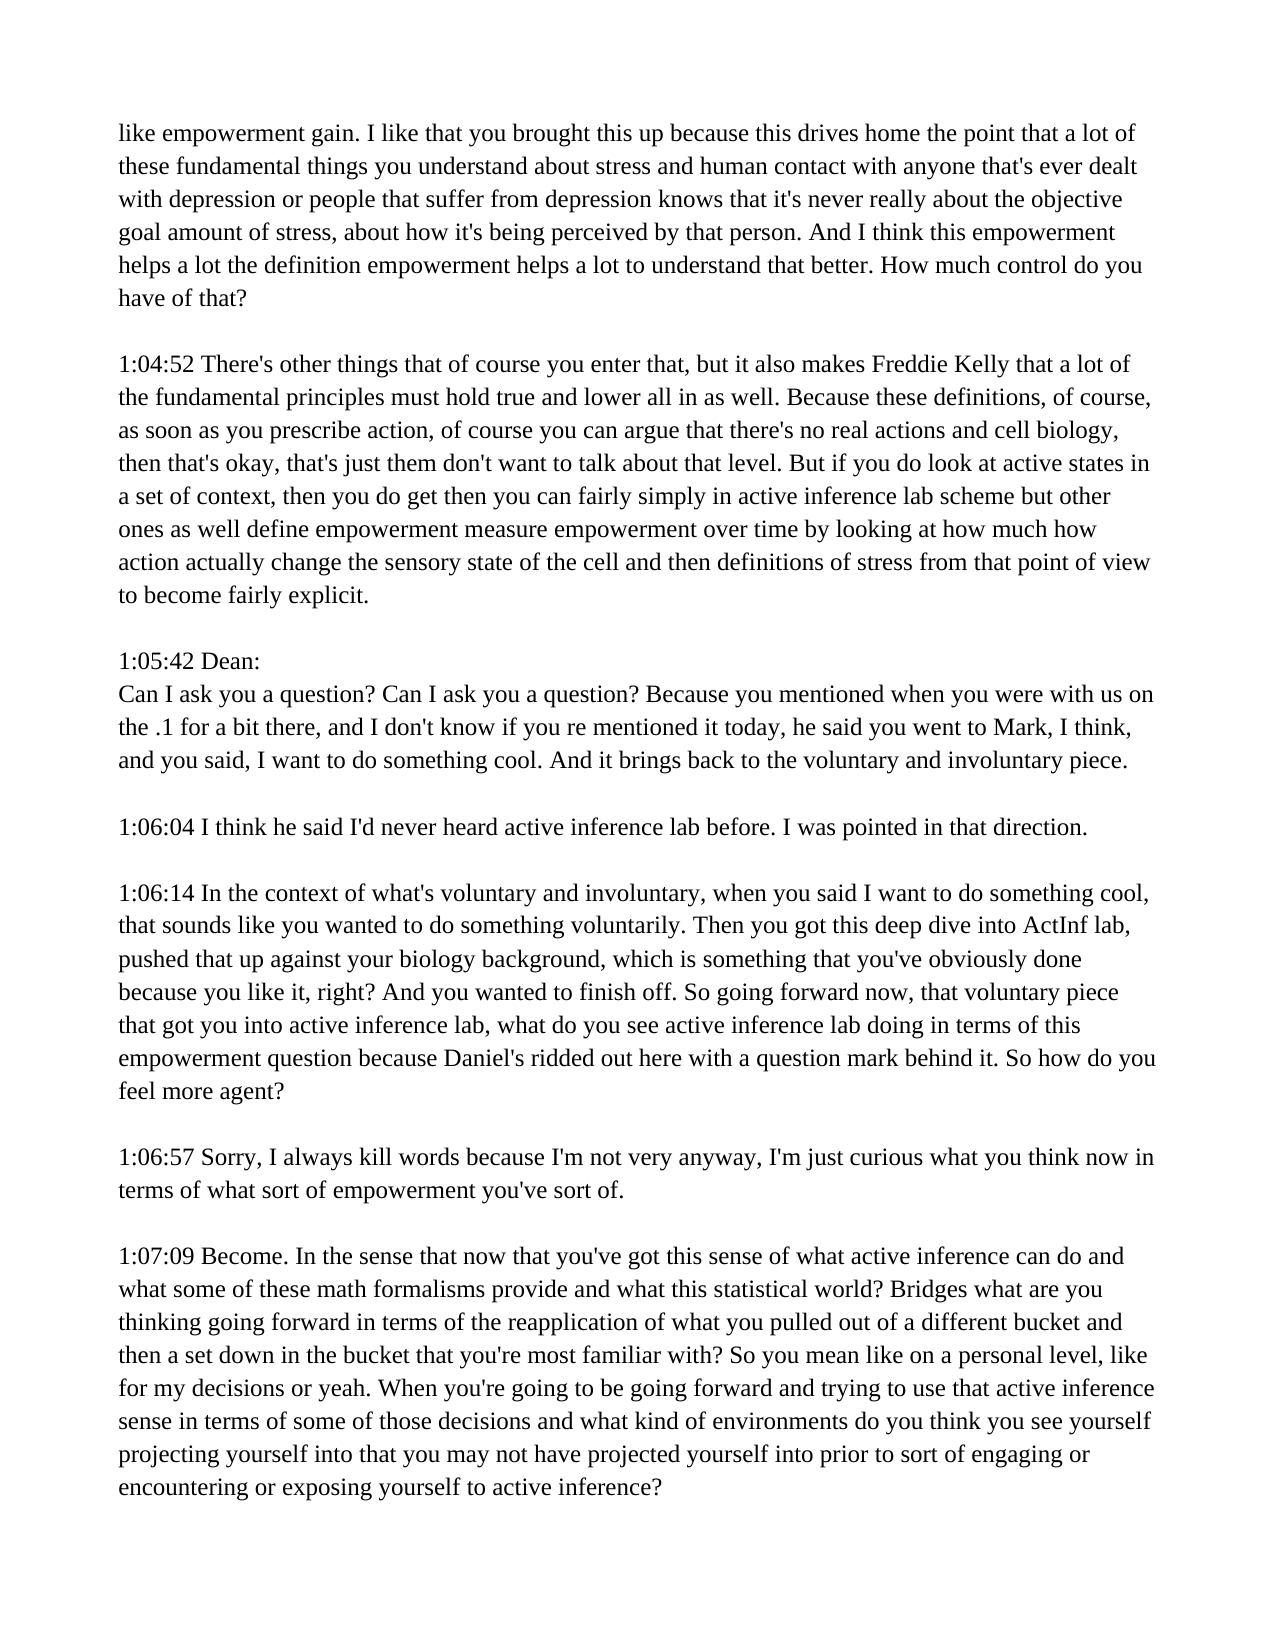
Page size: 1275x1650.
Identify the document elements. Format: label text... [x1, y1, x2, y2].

text like empowerment gain. I like that you brought this up because this drives home the point that a lot of these fundamental things you understand about stress and human contact with anyone that's ever dealt with depression or people that suffer from depression knows that it's never really about the objective goal amount of stress, about how it's being perceived by that person. And I think this empowerment helps a lot the definition empowerment helps a lot to understand that better. How much control do you have of that? 1:04:52 There's other things that of course you enter that, but it also makes Freddie Kelly that a lot of the fundamental principles must hold true and lower all in as well. Because these definitions, of course, as soon as you prescribe action, of course you can argue that there's no real actions and cell biology, then that's okay, that's just them don't want to talk about that level. But if you do look at active states in a set of context, then you do get then you can fairly simply in active inference lab scheme but other ones as well define empowerment measure empowerment over time by looking at how much how action actually change the sensory state of the cell and then definitions of stress from that point of view to become fairly explicit. 1:05:42 Dean: Can I ask you a question? Can I ask you a question? Because you mentioned when you were with us on the .1 for a bit there, and I don't know if you re mentioned it today, he said you went to Mark, I think, and you said, I want to do something cool. And it brings back to the voluntary and involuntary piece. 1:06:04 I think he said I'd never heard active inference lab before. I was pointed in that direction. 1:06:14 In the context of what's voluntary and involuntary, when you said I want to do something cool, that sounds like you wanted to do something voluntarily. Then you got this deep dive into ActInf lab, pushed that up against your biology background, which is something that you've obviously done because you like it, right? And you wanted to finish off. So going forward now, that voluntary piece that got you into active inference lab, what do you see active inference lab doing in terms of this empowerment question because Daniel's ridded out here with a question mark behind it. So how do you feel more agent? 1:06:57 Sorry, I always kill words because I'm not very anyway, I'm just curious what you think now in terms of what sort of empowerment you've sort of. 1:07:09 Become. In the sense that now that you've got this sense of what active inference can do and what some of these math formalisms provide and what this statistical world? Bridges what are you thinking going forward in terms of the reapplication of what you pulled out of a different bucket and then a set down in the bucket that you're most familiar with? So you mean like on a personal level, like for my decisions or yeah. When you're going to be going forward and trying to use that active inference sense in terms of some of those decisions and what kind of environments do you think you see yourself projecting yourself into that you may not have projected yourself into prior to sort of engaging or encountering or exposing yourself to active inference? [118, 118, 1157, 1501]
